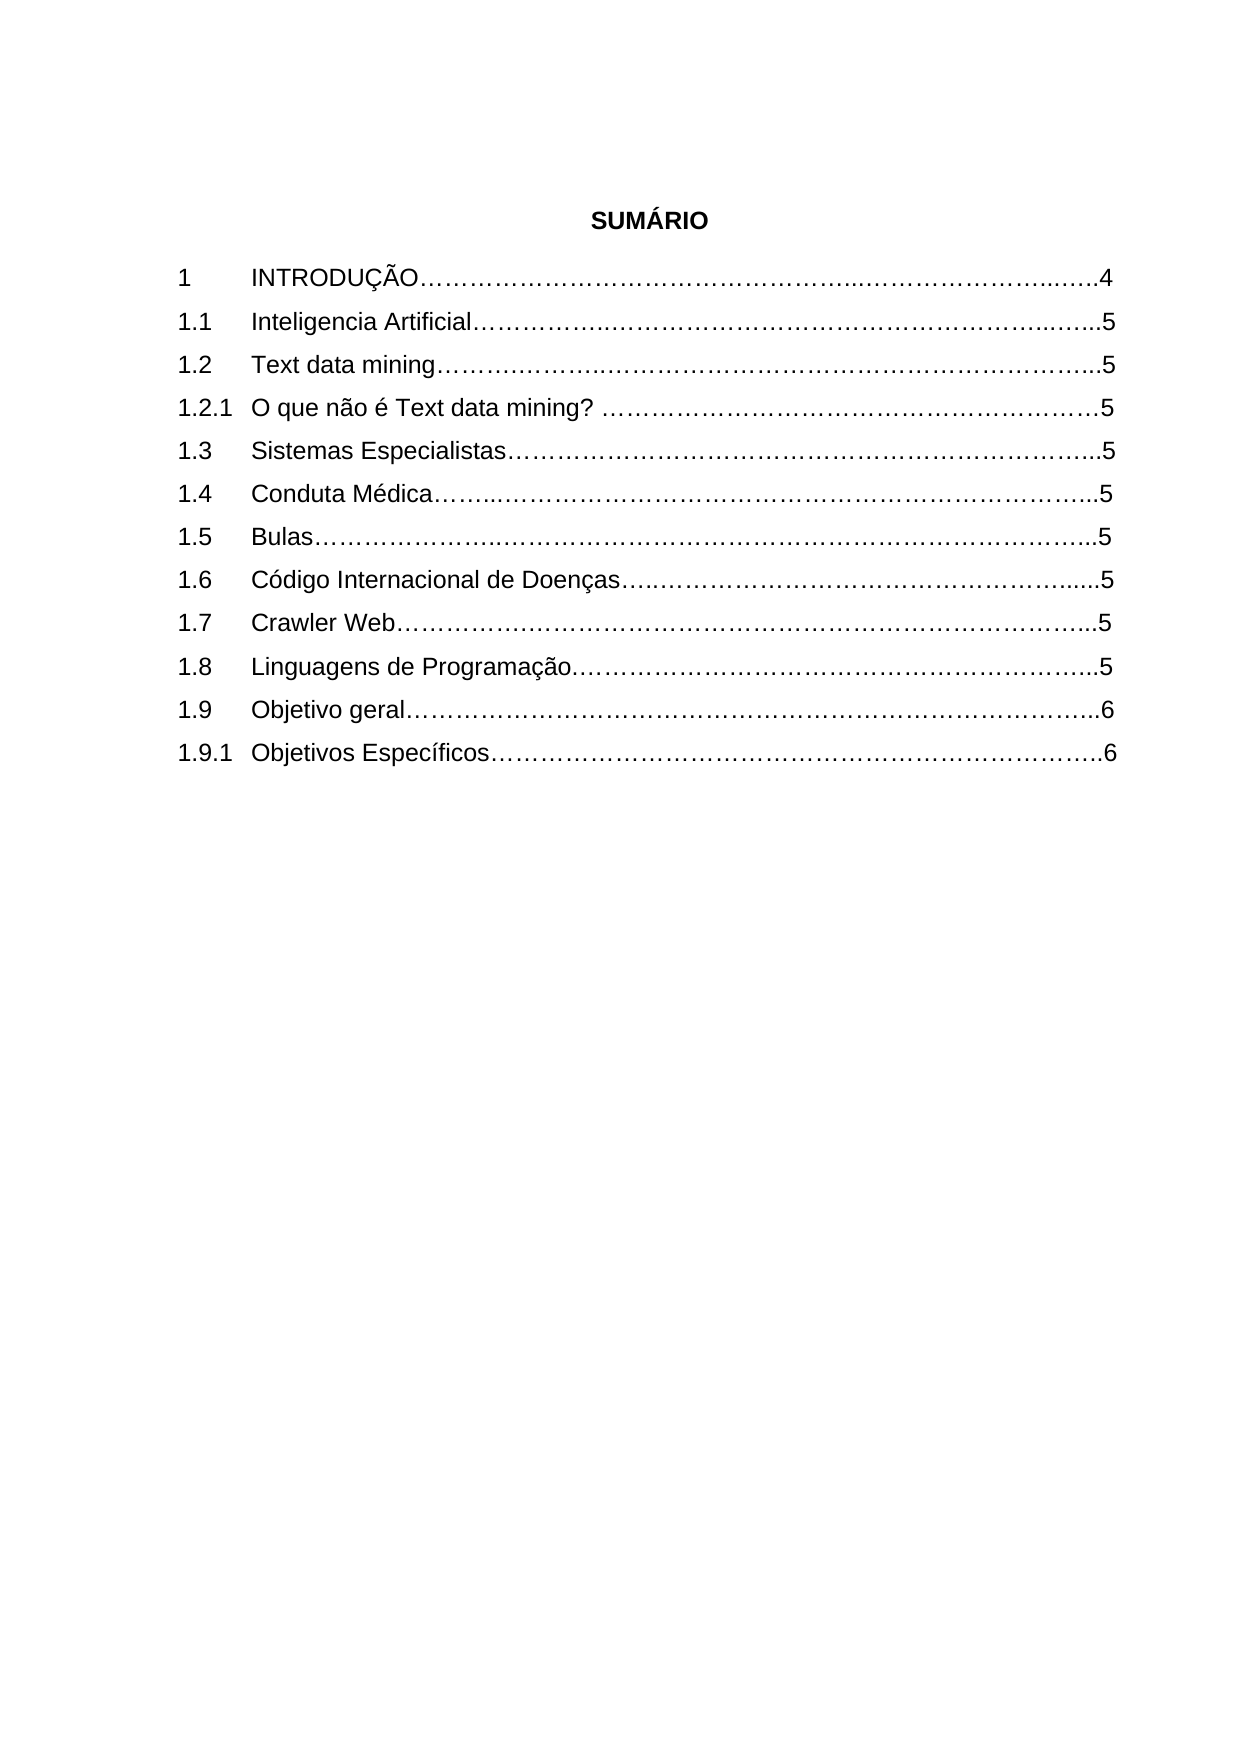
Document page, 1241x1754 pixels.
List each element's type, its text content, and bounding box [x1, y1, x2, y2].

text 1.2.1 O que não é Text data mining? ……………………………………………………5 [177, 393, 1122, 422]
text 1.7 Crawler Web…………….…………………………………………………………...5 [177, 608, 1122, 637]
text 1.6 Código Internacional de Doenças…..…………………………………………......5 [177, 565, 1122, 594]
text SUMÁRIO [177, 206, 1122, 235]
text 1.9 Objetivo geral………………………………………………………………………...6 [177, 695, 1122, 723]
text 1.8 Linguagens de Programação.……………………………………………………...5 [177, 652, 1122, 680]
text 1.9.1 Objetivos Específicos………………………………………………………………..6 [177, 738, 1122, 767]
text 1.5 Bulas…………………..……………………………………………………………...5 [177, 522, 1122, 551]
text 1 INTRODUÇÃO……………………………………………...…………………...…..4 [177, 263, 1122, 292]
text 1.1 Inteligencia Artificial……………..……………………………………………...…...5 [177, 307, 1122, 335]
text 1.4 Conduta Médica……...……………………………………………………………...5 [177, 479, 1122, 508]
text 1.2 Text data mining……….………..…………………………………………………...5 [177, 350, 1122, 378]
text 1.3 Sistemas Especialistas……………………………………………………………...5 [177, 436, 1122, 465]
